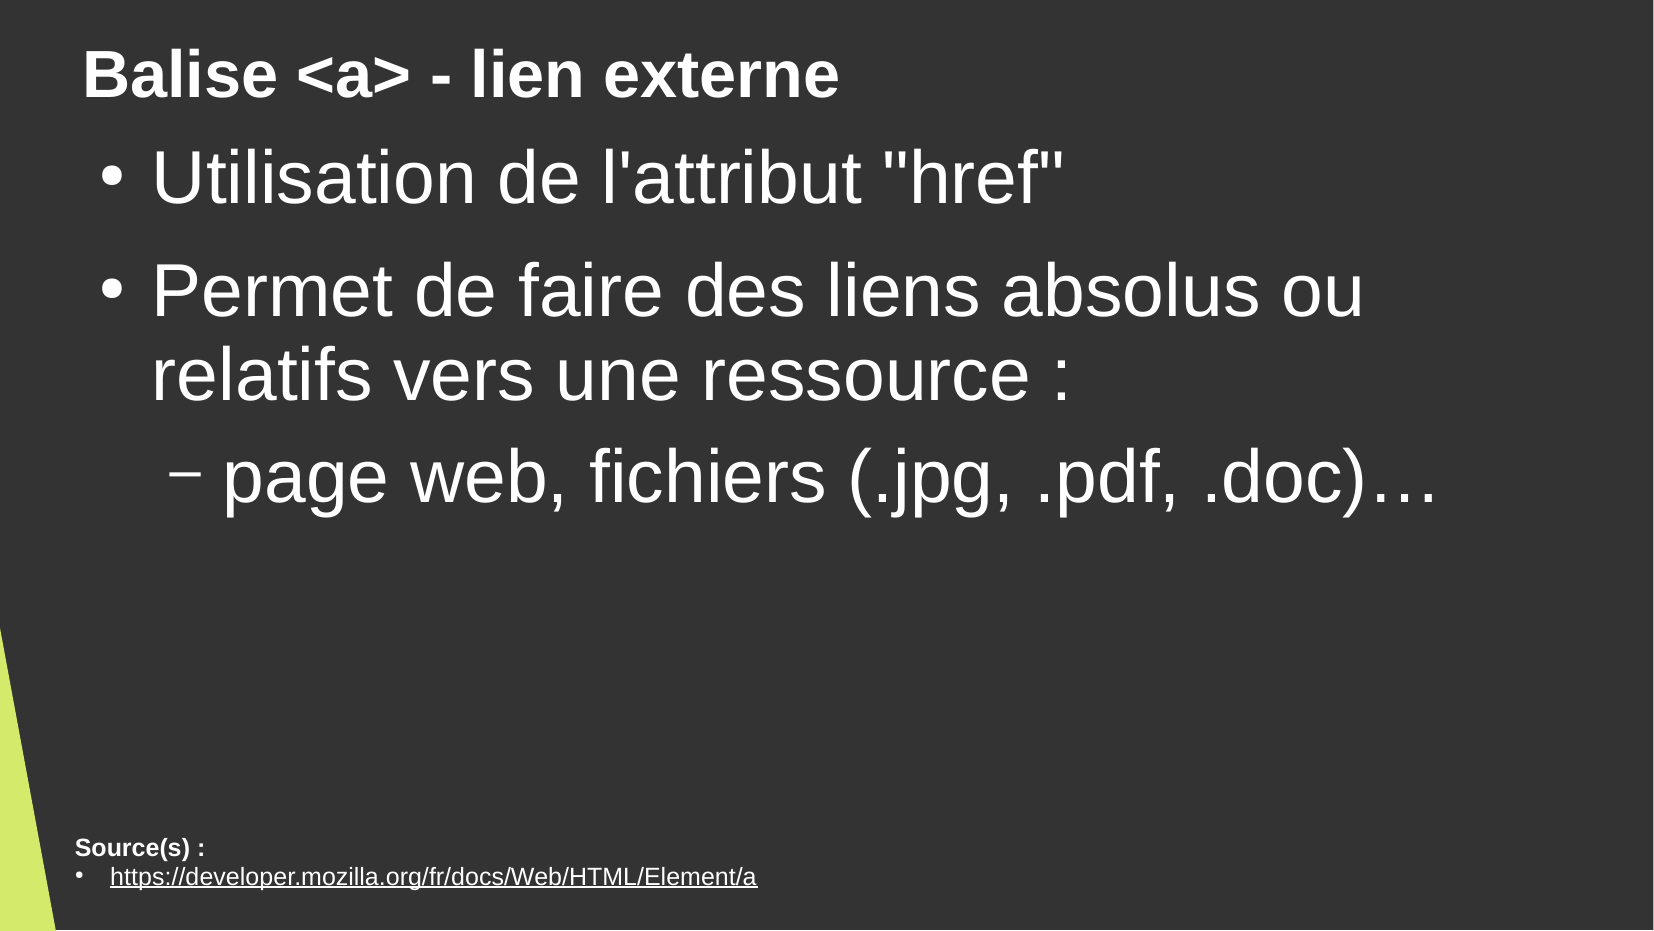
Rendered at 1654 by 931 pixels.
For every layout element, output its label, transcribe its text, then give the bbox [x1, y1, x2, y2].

text_box Source(s) : https://developer.mozilla.org/fr/docs/Web/HTML/Element/a [60, 826, 1546, 931]
list Utilisation de l'attribut "href" Permet de faire des liens absolus ou relatifs vers une ressource : page web, fichiers (.jpg, .pdf, .doc)… [80, 135, 1605, 745]
text_box [0, 628, 56, 931]
title Balise <a> - lien externe [82, 37, 1571, 114]
